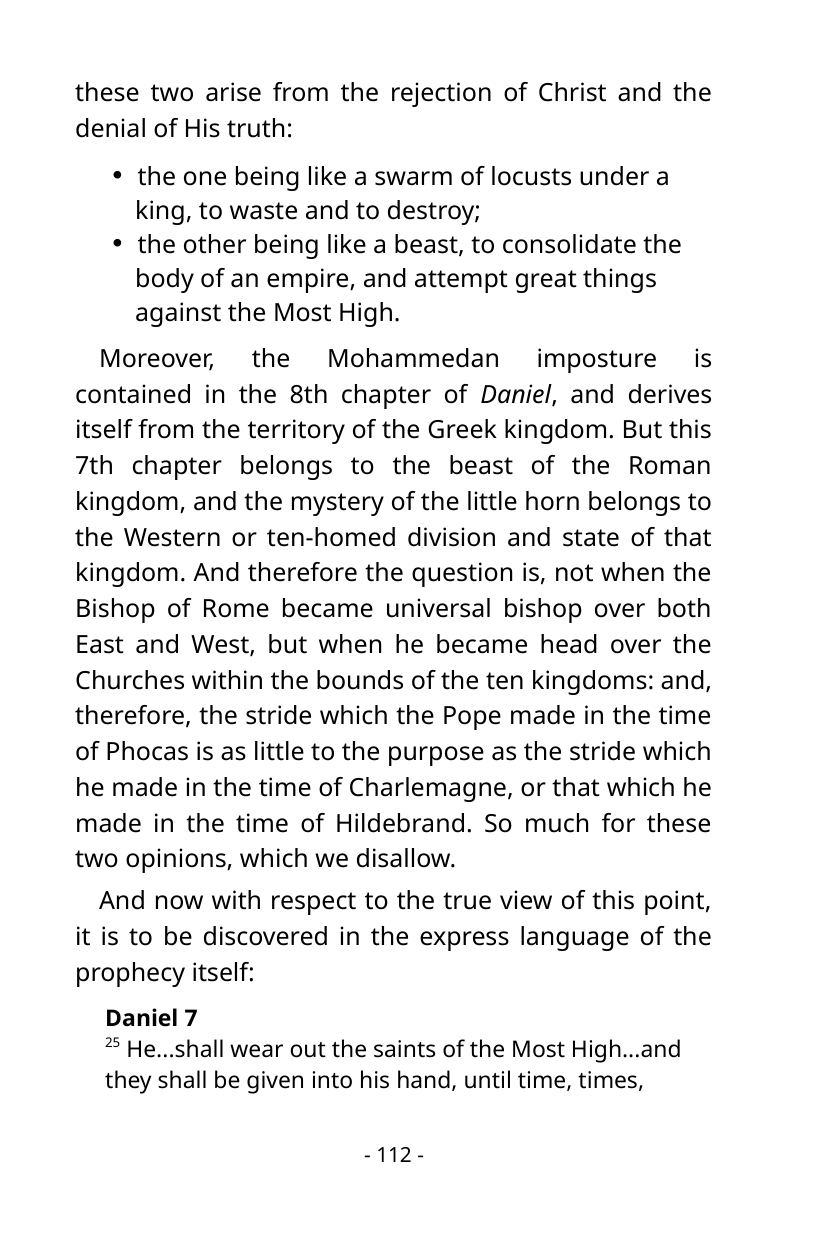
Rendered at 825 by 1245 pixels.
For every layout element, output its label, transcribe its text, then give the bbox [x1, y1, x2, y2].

text Daniel 7 [105, 1002, 712, 1033]
text Moreover, the Mohammedan imposture is contained in the 8th chapter of Daniel, and derives itself from the territory of the Greek kingdom. But this 7th chapter belongs to the beast of the Roman kingdom, and the mystery of the little horn belongs to the Western or ten-homed division and state of that kingdom. And therefore the question is, not when the Bishop of Rome became universal bishop over both East and West, but when he became head over the Churches within the bounds of the ten kingdoms: and, therefore, the stride which the Pope made in the time of Phocas is as little to the purpose as the stride which he made in the time of Charlemagne, or that which he made in the time of Hildebrand. So much for these two opinions, which we disallow. [75, 341, 712, 875]
list the one being like a swarm of locusts under a king, to waste and to destroy; [112, 158, 712, 227]
list the other being like a beast, to consolidate the body of an empire, and attempt great things against the Most High. [112, 227, 712, 329]
text And now with respect to the true view of this point, it is to be discovered in the express language of the prophecy itself: [75, 883, 712, 988]
text these two arise from the rejection of Christ and the denial of His truth: [75, 75, 712, 145]
text 25 He...shall wear out the saints of the Most High...and they shall be given into his hand, until time, times, [105, 1033, 682, 1096]
